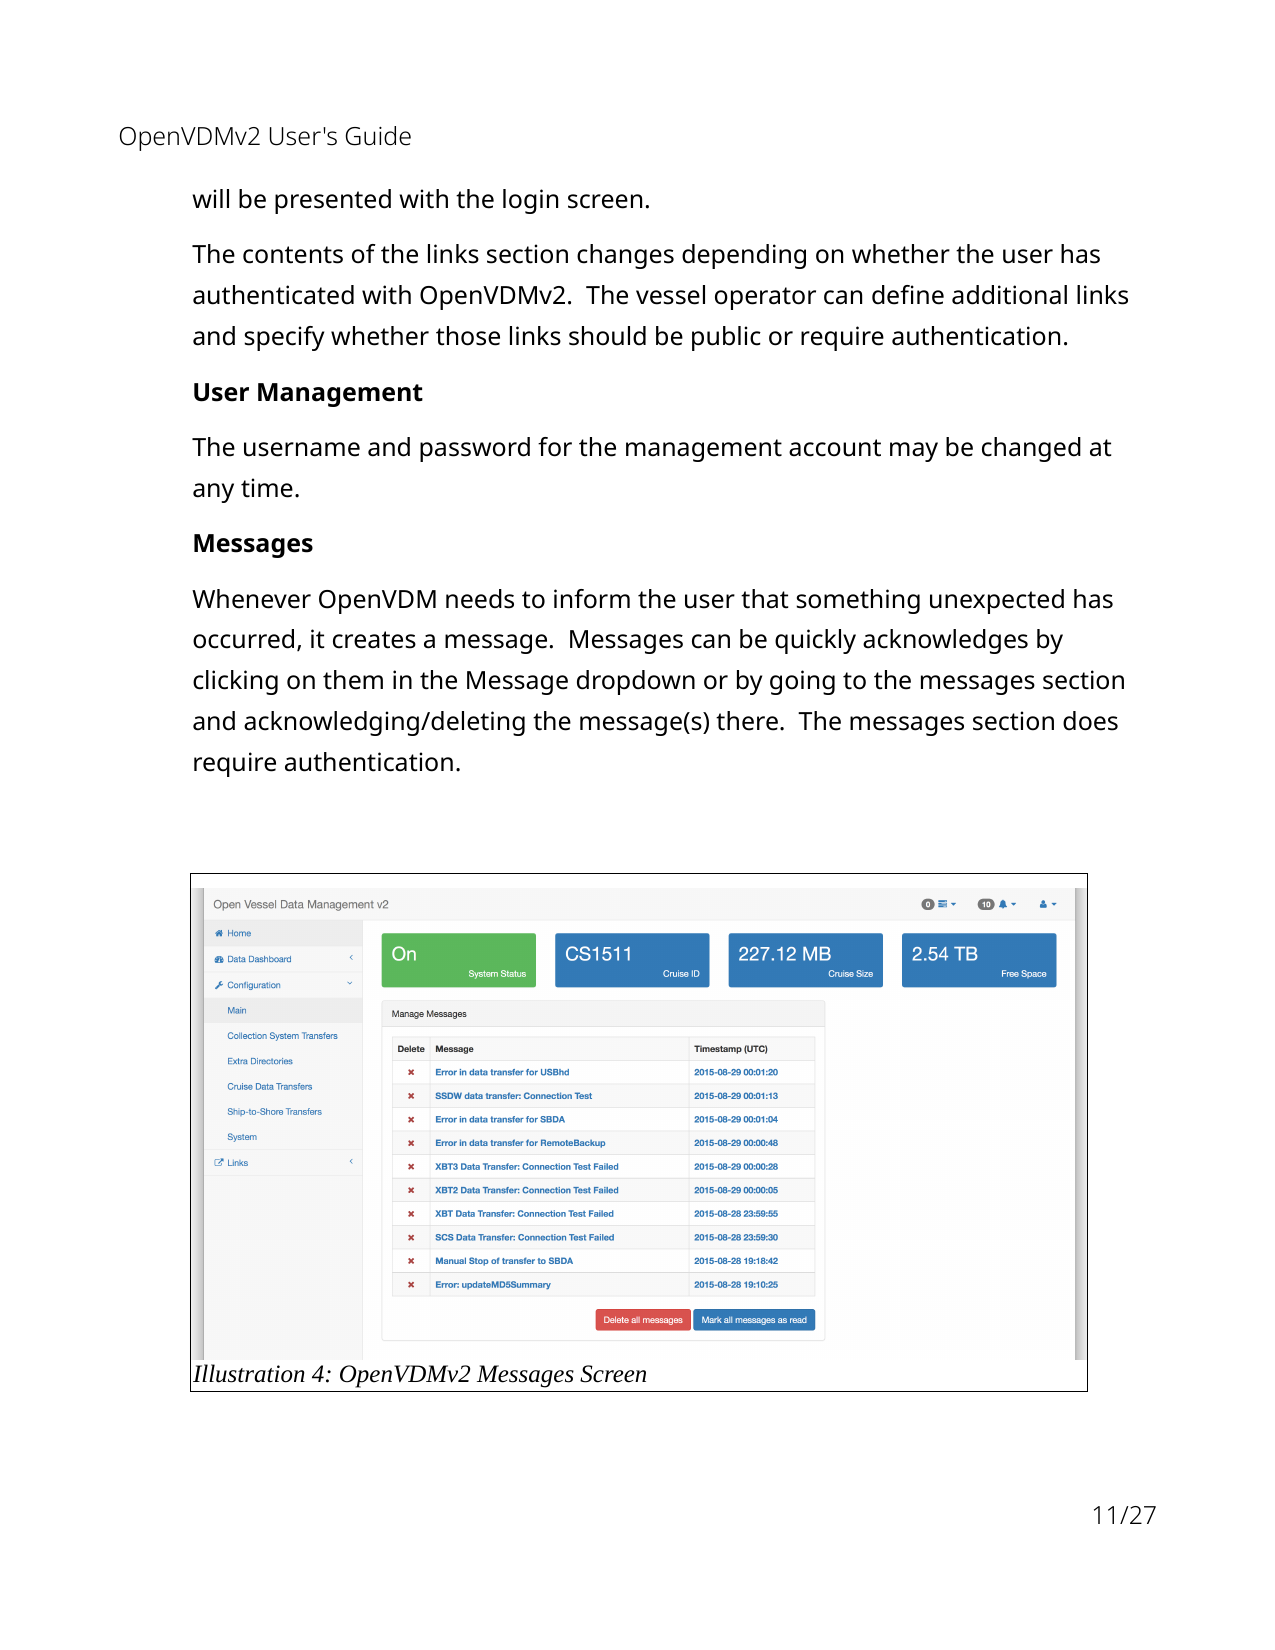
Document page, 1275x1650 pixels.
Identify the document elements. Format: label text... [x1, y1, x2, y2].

text User Management [192, 374, 1157, 408]
text The contents of the links section changes depending on whether the user has authenticated with OpenVDMv2. The vessel operator can define additional links and specify whether those links should be public or require authentication. [192, 237, 1157, 353]
text will be presented with the login screen. [192, 182, 1157, 216]
text Whenever OpenVDM needs to inform the user that something unexpected has occurred, it creates a message. Messages can be quickly acknowledges by clicking on them in the Message dropdown or by going to the messages section and acknowledging/deleting the message(s) there. The messages section does require authentication. [192, 581, 1157, 779]
text Messages [192, 526, 1157, 560]
text Illustration 4: OpenVDMv2 Messages Screen [193, 1360, 1084, 1388]
text The username and password for the management account may be changed at any time. [192, 429, 1157, 504]
picture [189, 888, 1088, 1360]
